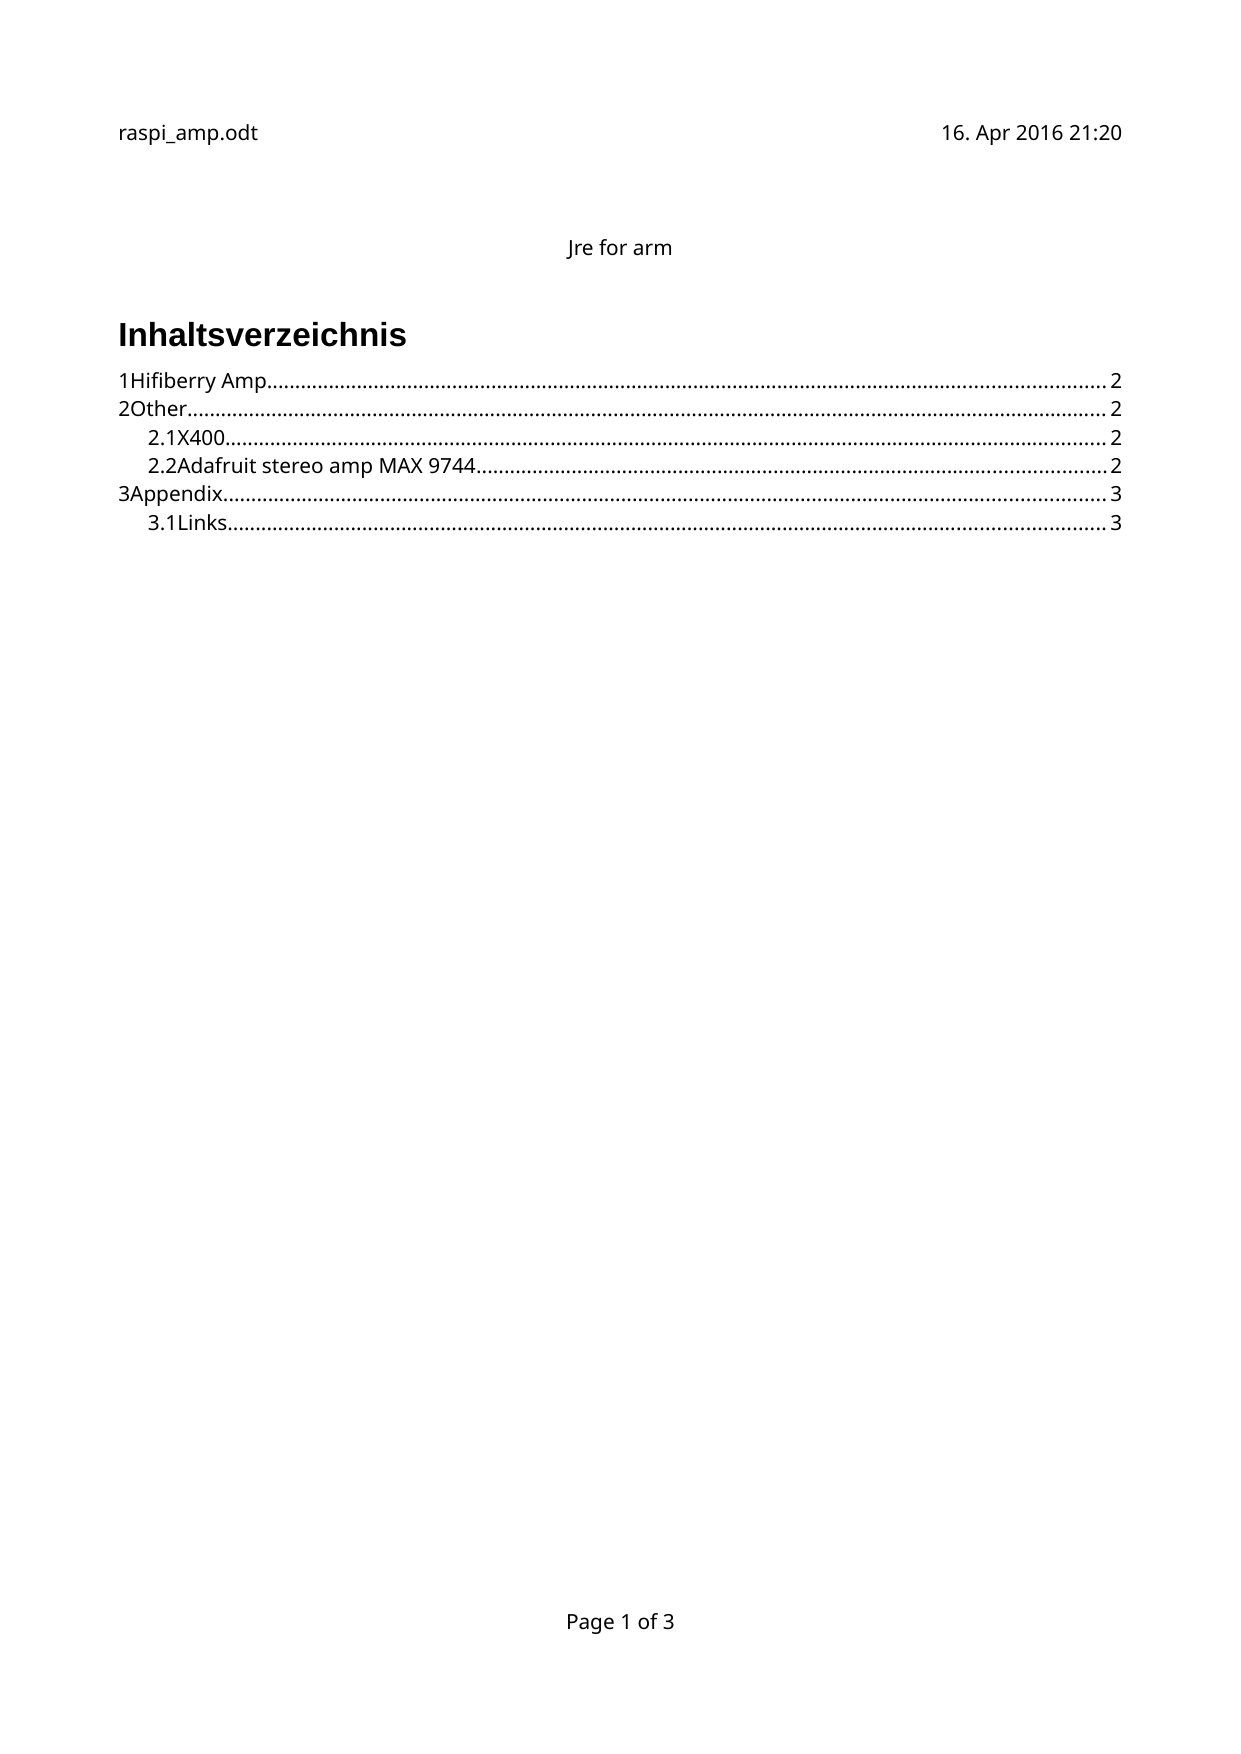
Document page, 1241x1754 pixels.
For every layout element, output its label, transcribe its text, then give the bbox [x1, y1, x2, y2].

text 2.1X400 2 [148, 423, 1122, 451]
text Jre for arm [118, 233, 1122, 261]
text 2Other 2 [118, 394, 1122, 423]
text 3.1Links 3 [148, 508, 1122, 536]
text 2.2Adafruit stereo amp MAX 9744 2 [148, 451, 1122, 479]
text 3Appendix 3 [118, 479, 1122, 508]
subtitle Inhaltsverzeichnis [118, 315, 1122, 353]
text 1Hifiberry Amp 2 [118, 366, 1122, 394]
